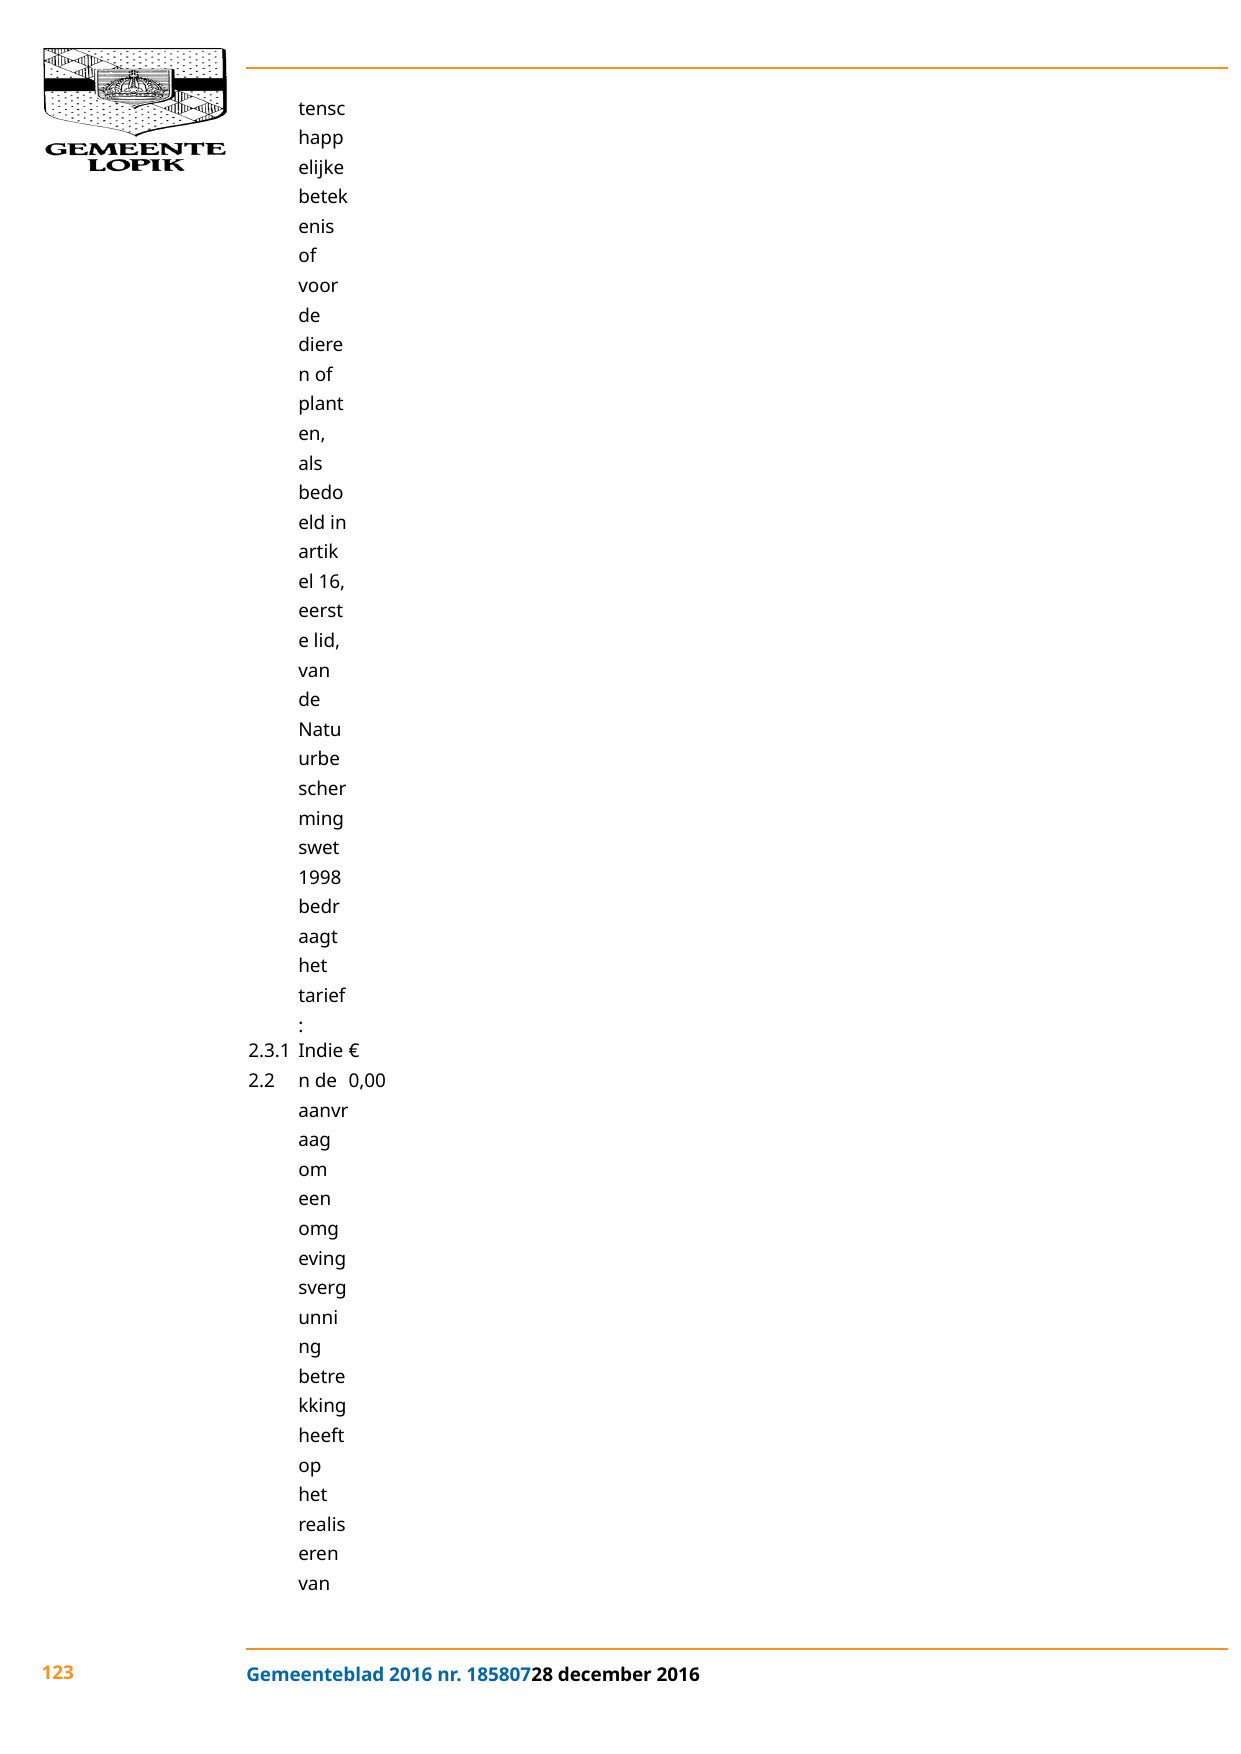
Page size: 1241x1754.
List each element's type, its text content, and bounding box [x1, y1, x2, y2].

table_cell tenschappelijke betekenis of voor de dieren of planten, als bedoeld in artikel 16, eerste lid, van de Natuurbeschermingswet 1998 bedraagt het tarief: [298, 95, 348, 1038]
table_cell [348, 95, 398, 1038]
table_cell 2.3.12.2 [248, 1038, 298, 1596]
picture [41, 47, 231, 172]
table_cell € 0,00 [348, 1038, 398, 1596]
table_cell Indien de aanvraag om een omgevingsvergunning betrekking heeft op het realiseren van [298, 1038, 348, 1596]
table_cell [248, 95, 298, 1038]
